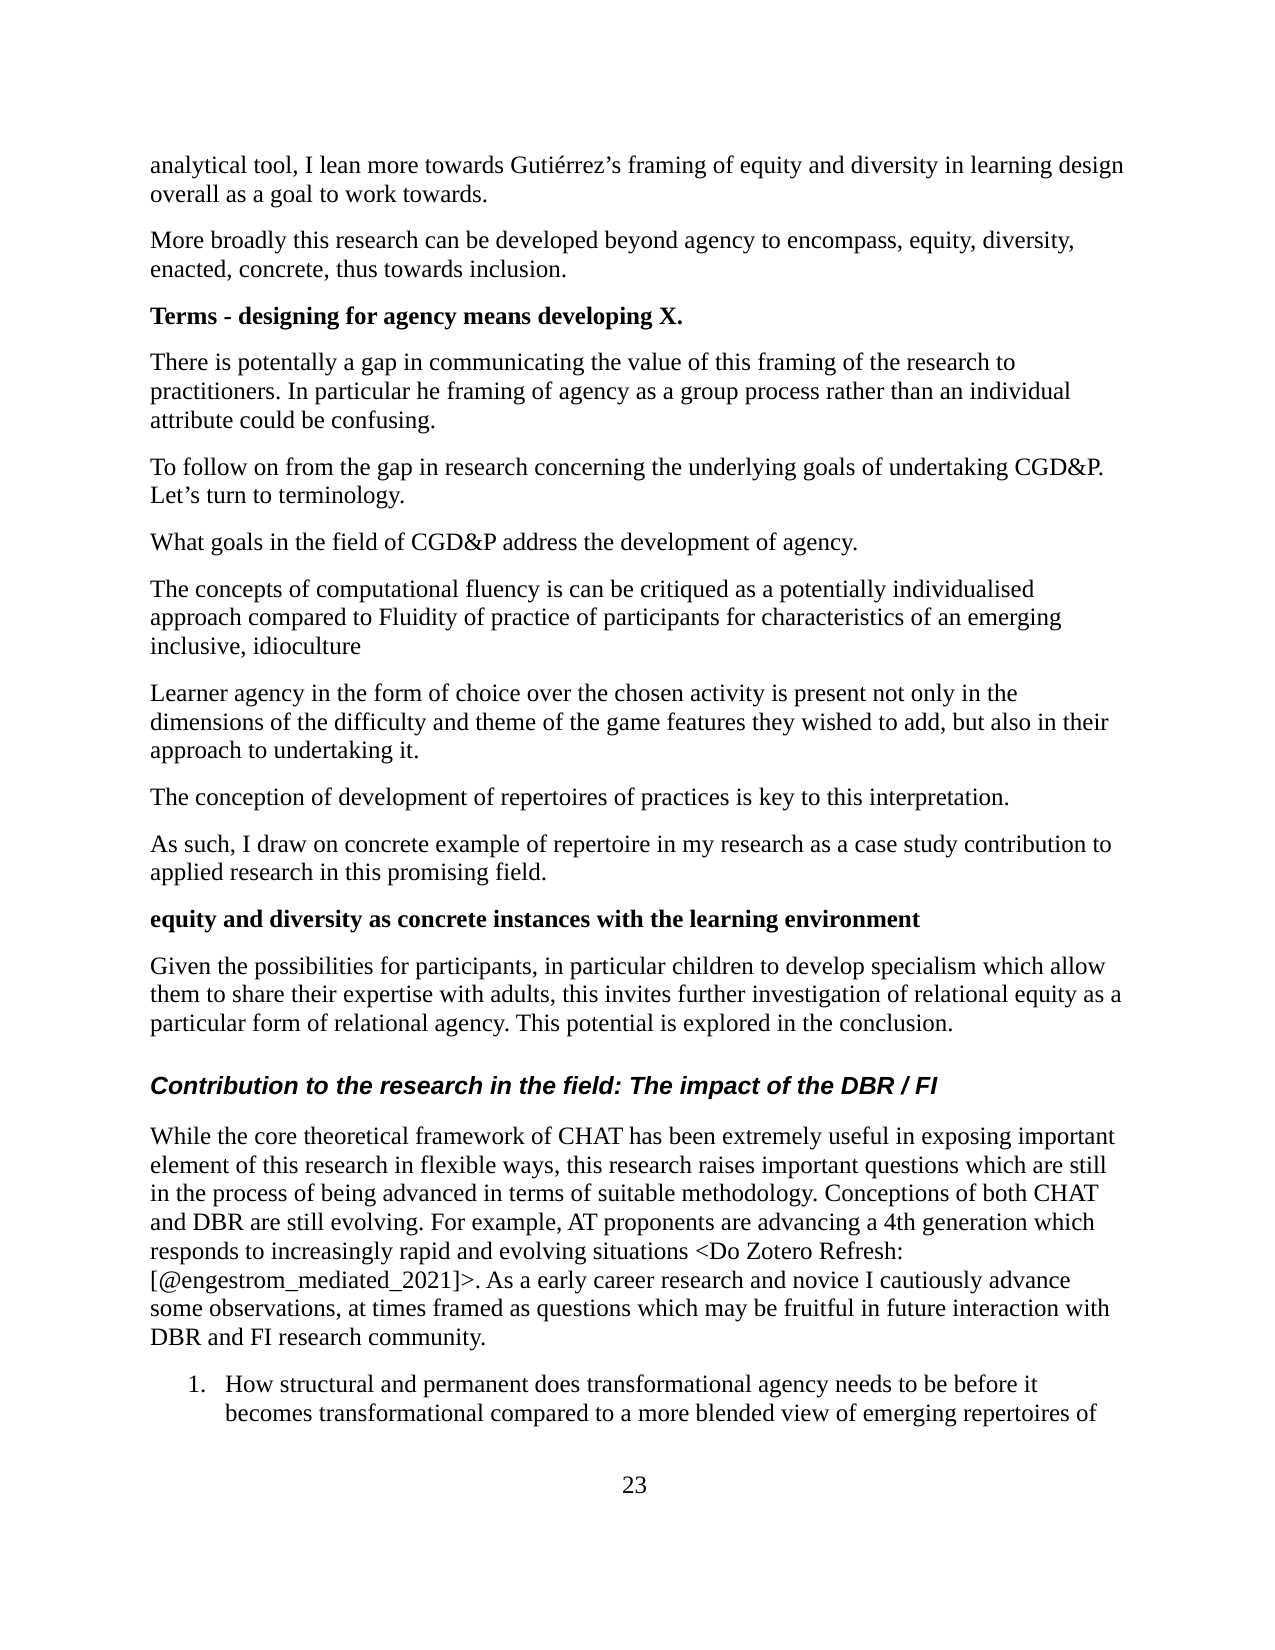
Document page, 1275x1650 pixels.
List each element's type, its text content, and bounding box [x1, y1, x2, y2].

text There is potentally a gap in communicating the value of this framing of the research to practitioners. In particular he framing of agency as a group process rather than an individual attribute could be confusing. [150, 347, 1125, 434]
subtitle Contribution to the research in the field: The impact of the DBR / FI [150, 1071, 1125, 1099]
list How structural and permanent does transformational agency needs to be before it becomes transformational compared to a more blended view of emerging repertoires of [187, 1369, 1125, 1426]
text The concepts of computational fluency is can be critiqued as a potentially individualised approach compared to Fluidity of practice of participants for characteristics of an emerging inclusive, idioculture [150, 574, 1125, 660]
text What goals in the field of CGD&P address the development of agency. [150, 527, 1125, 556]
text The conception of development of repertoires of practices is key to this interpretation. [150, 782, 1125, 811]
text Learner agency in the form of choice over the chosen activity is present not only in the dimensions of the difficulty and theme of the game features they wished to add, but also in their approach to undertaking it. [150, 678, 1125, 764]
text equity and diversity as concrete instances with the learning environment [150, 904, 1125, 933]
text Given the possibilities for participants, in particular children to develop specialism which allow them to share their expertise with adults, this invites further investigation of relational equity as a particular form of relational agency. This potential is explored in the conclusion. [150, 951, 1125, 1037]
text While the core theoretical framework of CHAT has been extremely useful in exposing important element of this research in flexible ways, this research raises important questions which are still in the process of being advanced in terms of suitable methodology. Conceptions of both CHAT and DBR are still evolving. For example, AT proponents are advancing a 4th generation which responds to increasingly rapid and evolving situations <Do Zotero Refresh: [@engestrom_mediated_2021]>. As a early career research and novice I cautiously advance some observations, at times framed as questions which may be fruitful in future interaction with DBR and FI research community. [150, 1121, 1125, 1351]
text Terms - designing for agency means developing X. [150, 301, 1125, 329]
text analytical tool, I lean more towards Gutiérrez’s framing of equity and diversity in learning design overall as a goal to work towards. [150, 150, 1125, 207]
text More broadly this research can be developed beyond agency to encompass, equity, diversity, enacted, concrete, thus towards inclusion. [150, 225, 1125, 283]
text To follow on from the gap in research concerning the underlying goals of undertaking CGD&P. Let’s turn to terminology. [150, 452, 1125, 509]
text As such, I draw on concrete example of repertoire in my research as a case study contribution to applied research in this promising field. [150, 829, 1125, 886]
